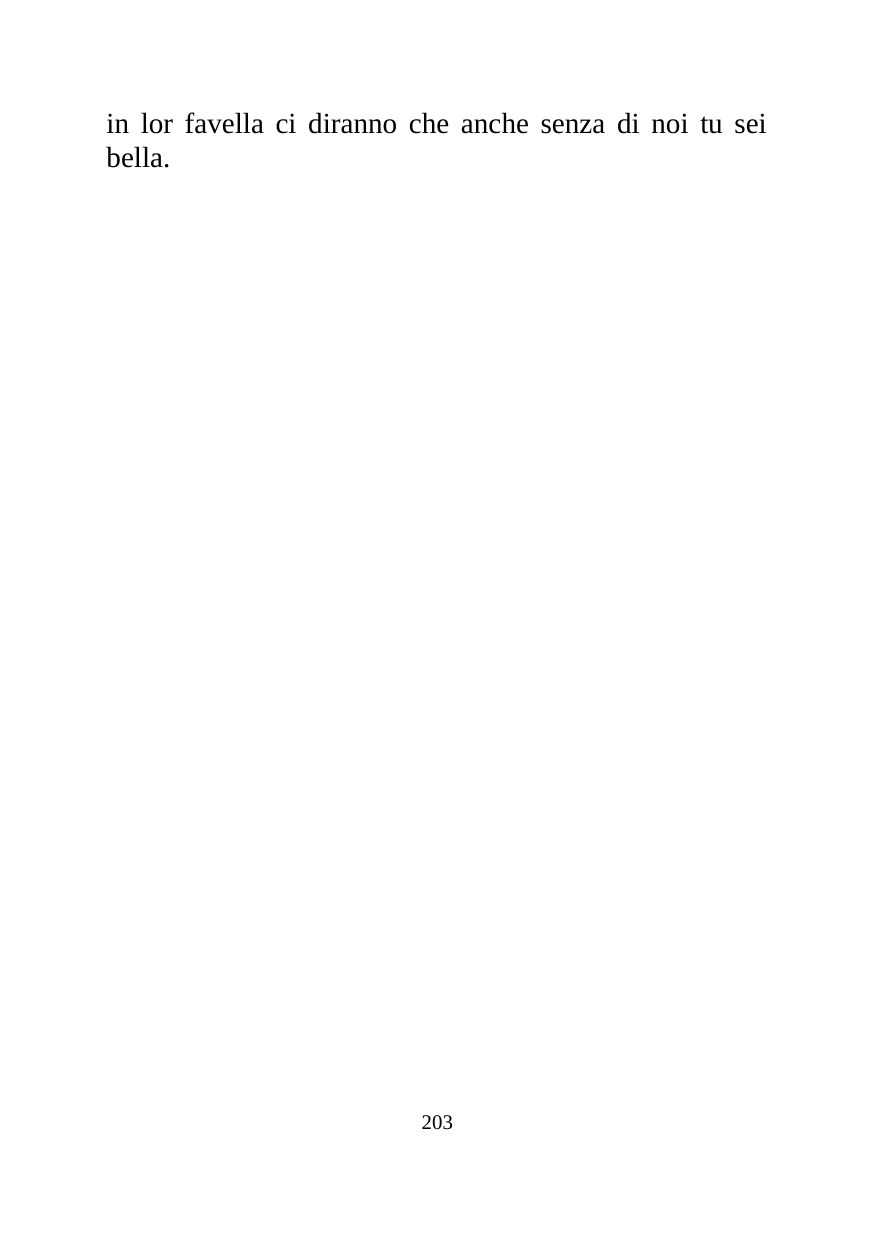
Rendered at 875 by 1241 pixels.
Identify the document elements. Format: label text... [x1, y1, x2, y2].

text in lor favella ci diranno che anche senza di noi tu sei bella. [106, 106, 768, 173]
